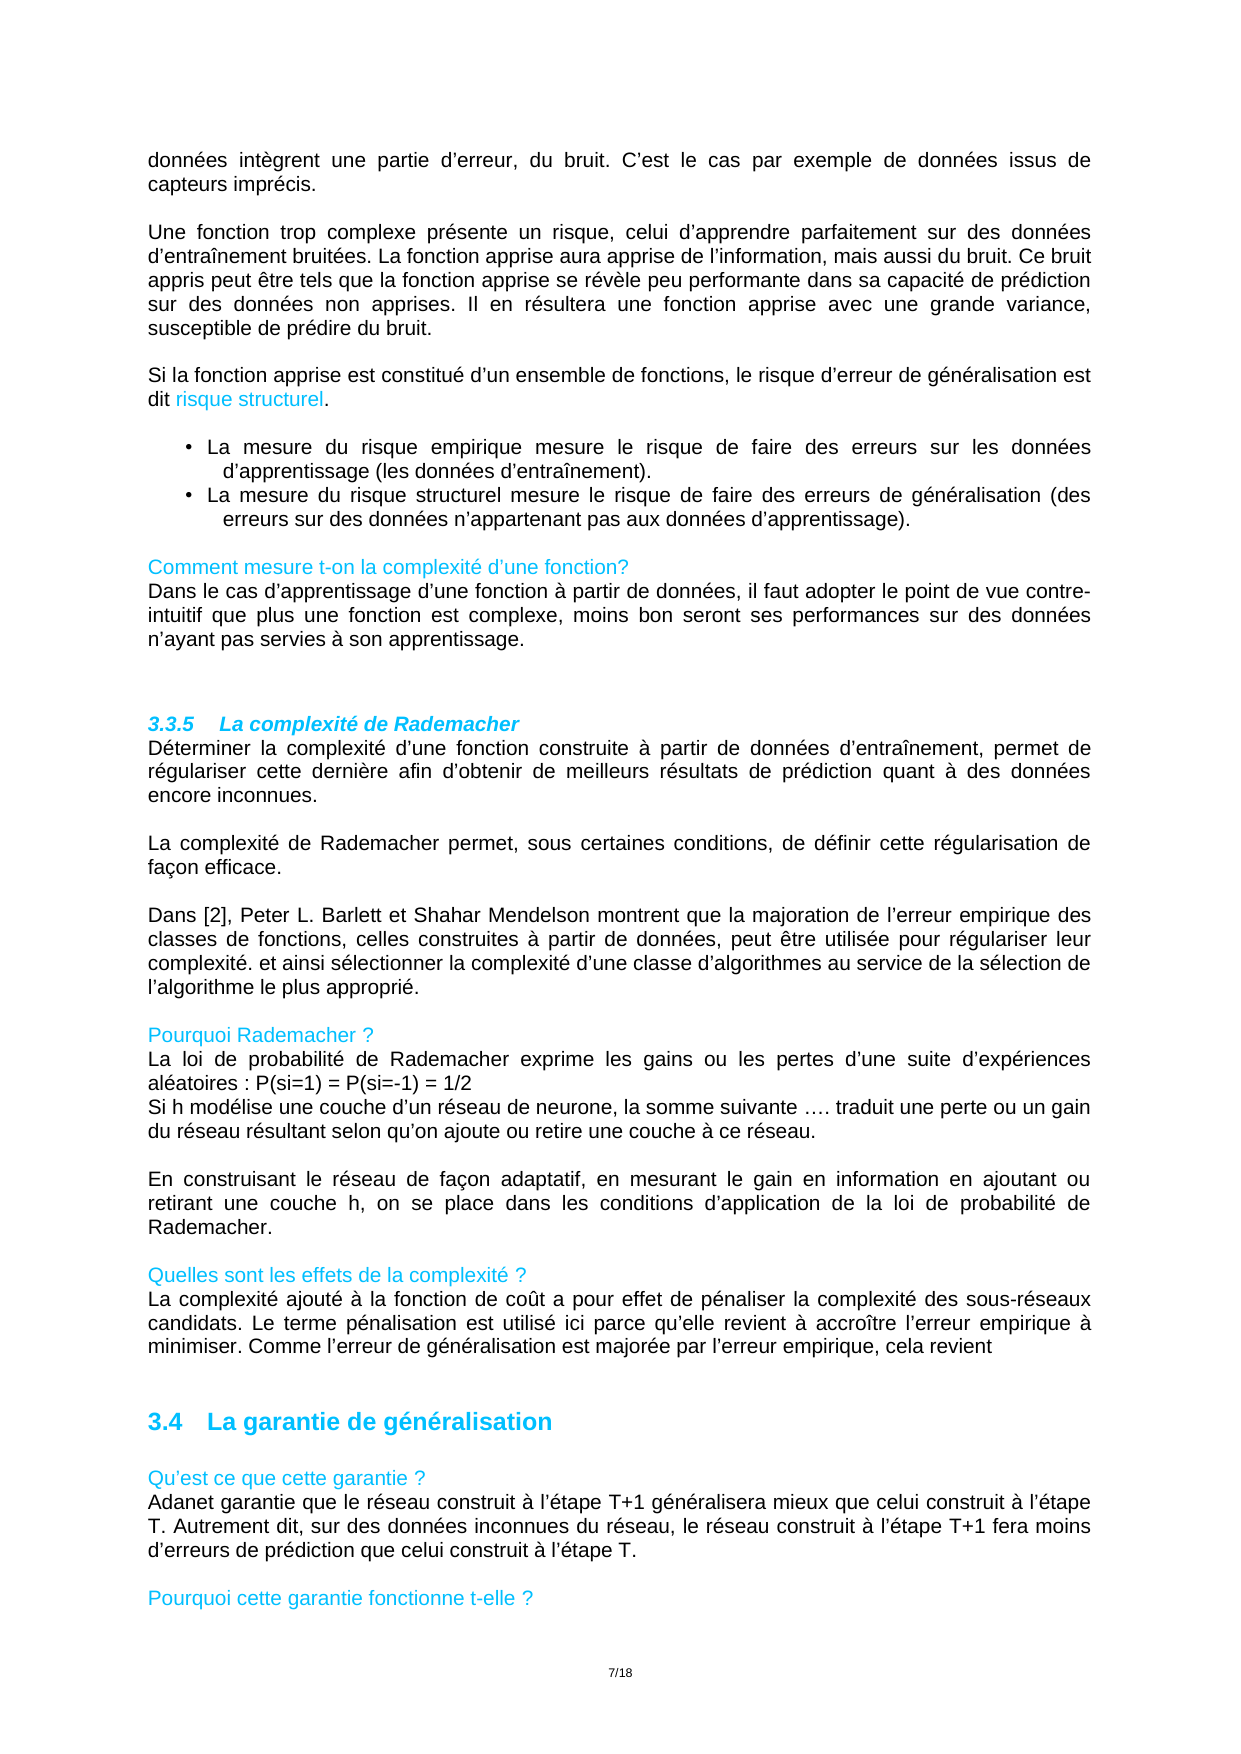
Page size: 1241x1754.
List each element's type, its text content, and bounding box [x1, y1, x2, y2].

text Quelles sont les effets de la complexité ? [148, 1262, 1092, 1286]
text Comment mesure t-on la complexité d’une fonction? [148, 555, 1092, 579]
text La complexité de Rademacher permet, sous certaines conditions, de définir cette régularisation de façon efficace. [148, 831, 1092, 879]
text Déterminer la complexité d’une fonction construite à partir de données d’entraînement, permet de régulariser cette dernière afin d’obtenir de meilleurs résultats de prédiction quant à des données encore inconnues. [148, 735, 1092, 807]
text Dans le cas d’apprentissage d’une fonction à partir de données, il faut adopter le point de vue contre-intuitif que plus une fonction est complexe, moins bon seront ses performances sur des données n’ayant pas servies à son apprentissage. [148, 579, 1092, 651]
subtitle La complexité de Rademacher [148, 711, 1092, 735]
text Qu’est ce que cette garantie ? [148, 1466, 1092, 1490]
subtitle La garantie de généralisation [148, 1407, 1092, 1436]
list La mesure du risque empirique mesure le risque de faire des erreurs sur les données d’apprentissage (les données d’entraînement). [185, 435, 1092, 483]
text Si h modélise une couche d’un réseau de neurone, la somme suivante …. traduit une perte ou un gain du réseau résultant selon qu’on ajoute ou retire une couche à ce réseau. [148, 1095, 1092, 1143]
text Si la fonction apprise est constitué d’un ensemble de fonctions, le risque d’erreur de généralisation est dit risque structurel. [148, 363, 1092, 411]
list La mesure du risque structurel mesure le risque de faire des erreurs de généralisation (des erreurs sur des données n’appartenant pas aux données d’apprentissage). [185, 483, 1092, 531]
text La complexité ajouté à la fonction de coût a pour effet de pénaliser la complexité des sous-réseaux candidats. Le terme pénalisation est utilisé ici parce qu’elle revient à accroître l’erreur empirique à minimiser. Comme l’erreur de généralisation est majorée par l’erreur empirique, cela revient [148, 1286, 1092, 1358]
text Une fonction trop complexe présente un risque, celui d’apprendre parfaitement sur des données d’entraînement bruitées. La fonction apprise aura apprise de l’information, mais aussi du bruit. Ce bruit appris peut être tels que la fonction apprise se révèle peu performante dans sa capacité de prédiction sur des données non apprises. Il en résultera une fonction apprise avec une grande variance, susceptible de prédire du bruit. [148, 219, 1092, 339]
text En construisant le réseau de façon adaptatif, en mesurant le gain en information en ajoutant ou retirant une couche h, on se place dans les conditions d’application de la loi de probabilité de Rademacher. [148, 1167, 1092, 1238]
text La loi de probabilité de Rademacher exprime les gains ou les pertes d’une suite d’expériences aléatoires : P(si=1) = P(si=-1) = 1/2 [148, 1047, 1092, 1095]
text données intègrent une partie d’erreur, du bruit. C’est le cas par exemple de données issus de capteurs imprécis. [148, 148, 1092, 196]
text Adanet garantie que le réseau construit à l’étape T+1 généralisera mieux que celui construit à l’étape T. Autrement dit, sur des données inconnues du réseau, le réseau construit à l’étape T+1 fera moins d’erreurs de prédiction que celui construit à l’étape T. [148, 1490, 1092, 1562]
text Pourquoi Rademacher ? [148, 1023, 1092, 1047]
text Dans [2], Peter L. Barlett et Shahar Mendelson montrent que la majoration de l’erreur empirique des classes de fonctions, celles construites à partir de données, peut être utilisée pour régulariser leur complexité. et ainsi sélectionner la complexité d’une classe d’algorithmes au service de la sélection de l’algorithme le plus approprié. [148, 903, 1092, 999]
text Pourquoi cette garantie fonctionne t-elle ? [148, 1586, 1092, 1610]
